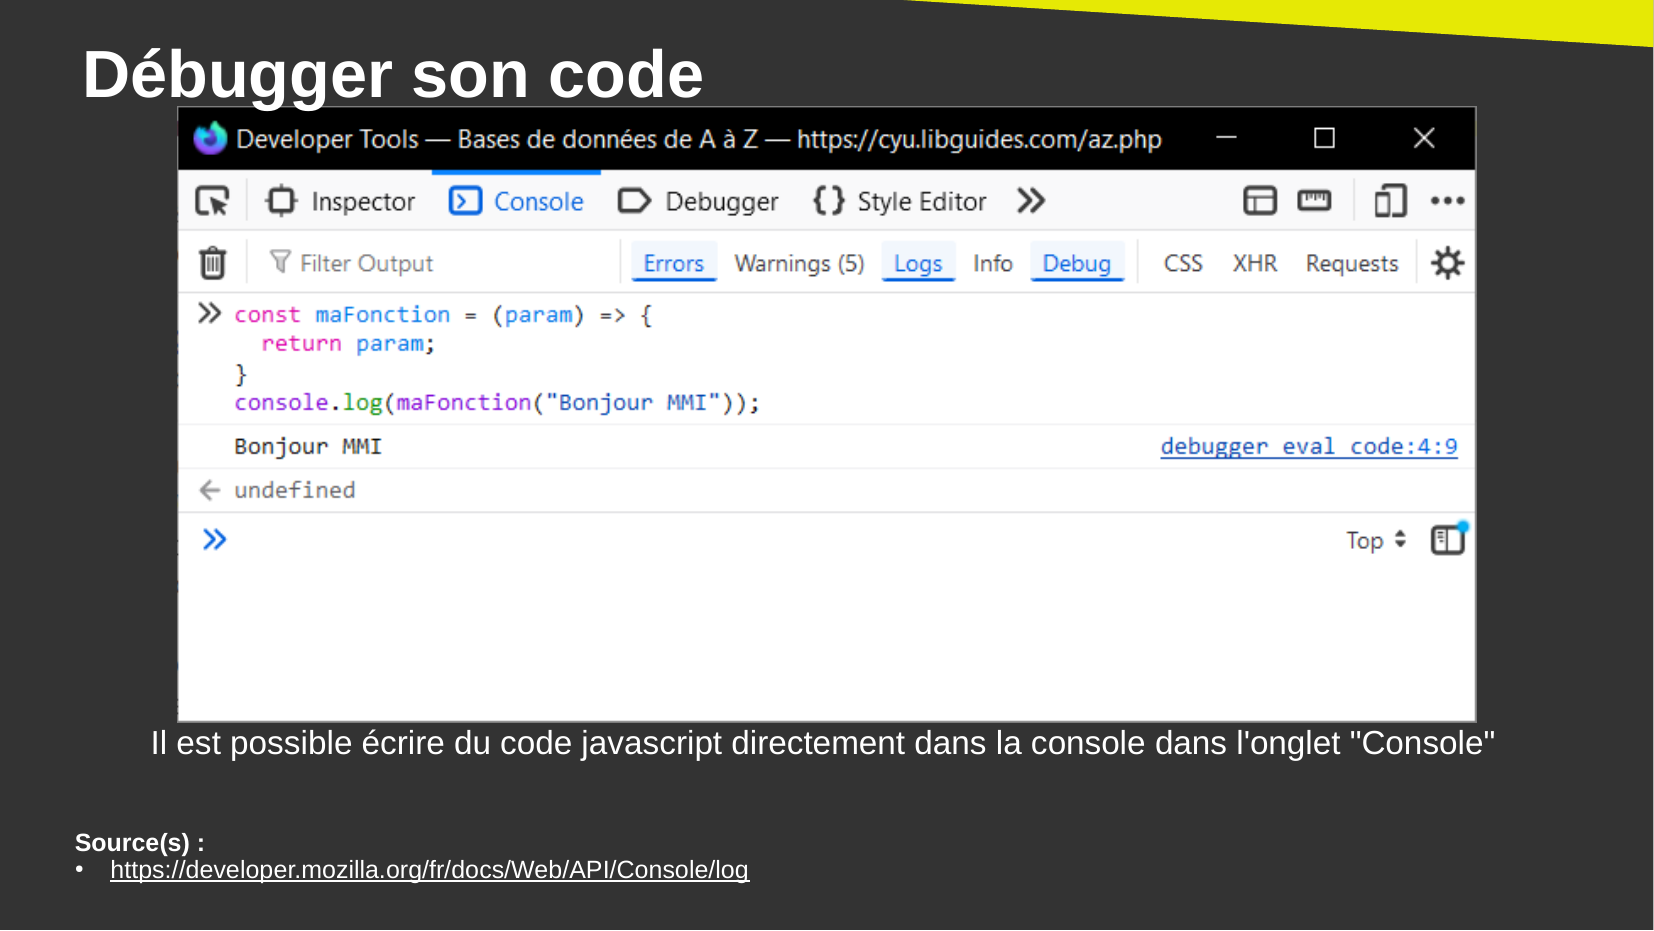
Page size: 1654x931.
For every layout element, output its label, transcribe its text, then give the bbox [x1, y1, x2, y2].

picture [177, 114, 1477, 716]
title Débugger son code [82, 37, 1571, 114]
text_box Source(s) : https://developer.mozilla.org/fr/docs/Web/API/Console/log [60, 820, 1583, 892]
text_box Il est possible écrire du code javascript directement dans la console dans l'onglet "Console" [135, 716, 1518, 810]
text_box [903, 0, 1654, 48]
